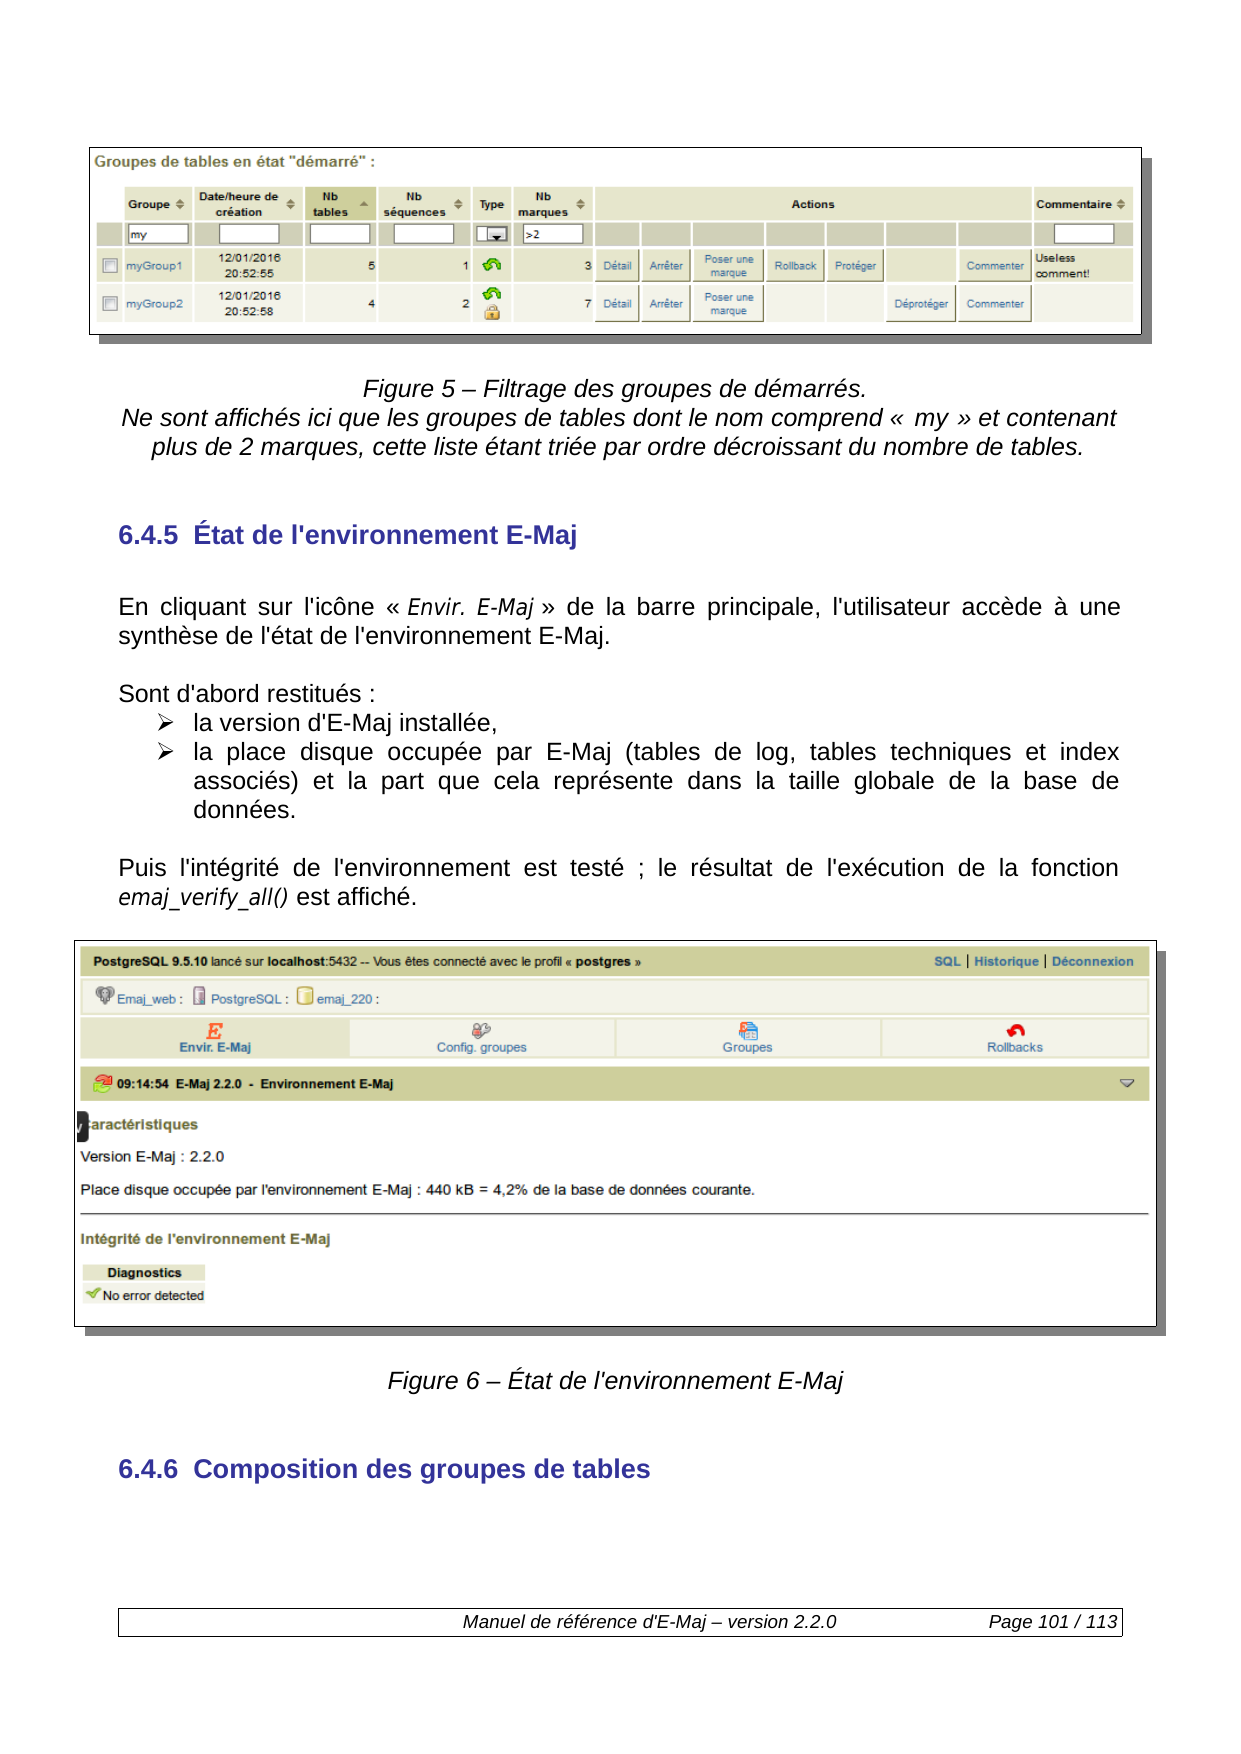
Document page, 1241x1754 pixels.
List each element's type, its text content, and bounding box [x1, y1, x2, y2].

subtitle État de l'environnement E-Maj [118, 519, 1122, 550]
text Puis l'intégrité de l'environnement est testé ; le résultat de l'exécution de la fonction emaj_verify_all() est affiché. [118, 853, 1122, 911]
list la place disque occupée par E-Maj (tables de log, tables techniques et index associés) et la part que cela représente dans la taille globale de la base de données. [156, 737, 1122, 824]
text Figure 6 – État de l'environnement E-Maj [118, 1366, 1122, 1394]
subtitle Composition des groupes de tables [118, 1453, 1122, 1484]
picture [91, 150, 1138, 331]
text En cliquant sur l'icône « Envir. E-Maj » de la barre principale, l'utilisateur accède à une synthèse de l'état de l'environnement E-Maj. [118, 591, 1122, 649]
text Sont d'abord restitués : [118, 679, 1122, 708]
picture [77, 943, 1153, 1323]
list la version d'E-Maj installée, [156, 708, 1122, 737]
text Figure 5 – Filtrage des groupes de démarrés. Ne sont affichés ici que les groupes de tables dont le nom comprend « my » et contenant plus de 2 marques, cette liste étant triée par ordre décroissant du nombre de tables. [118, 373, 1122, 461]
